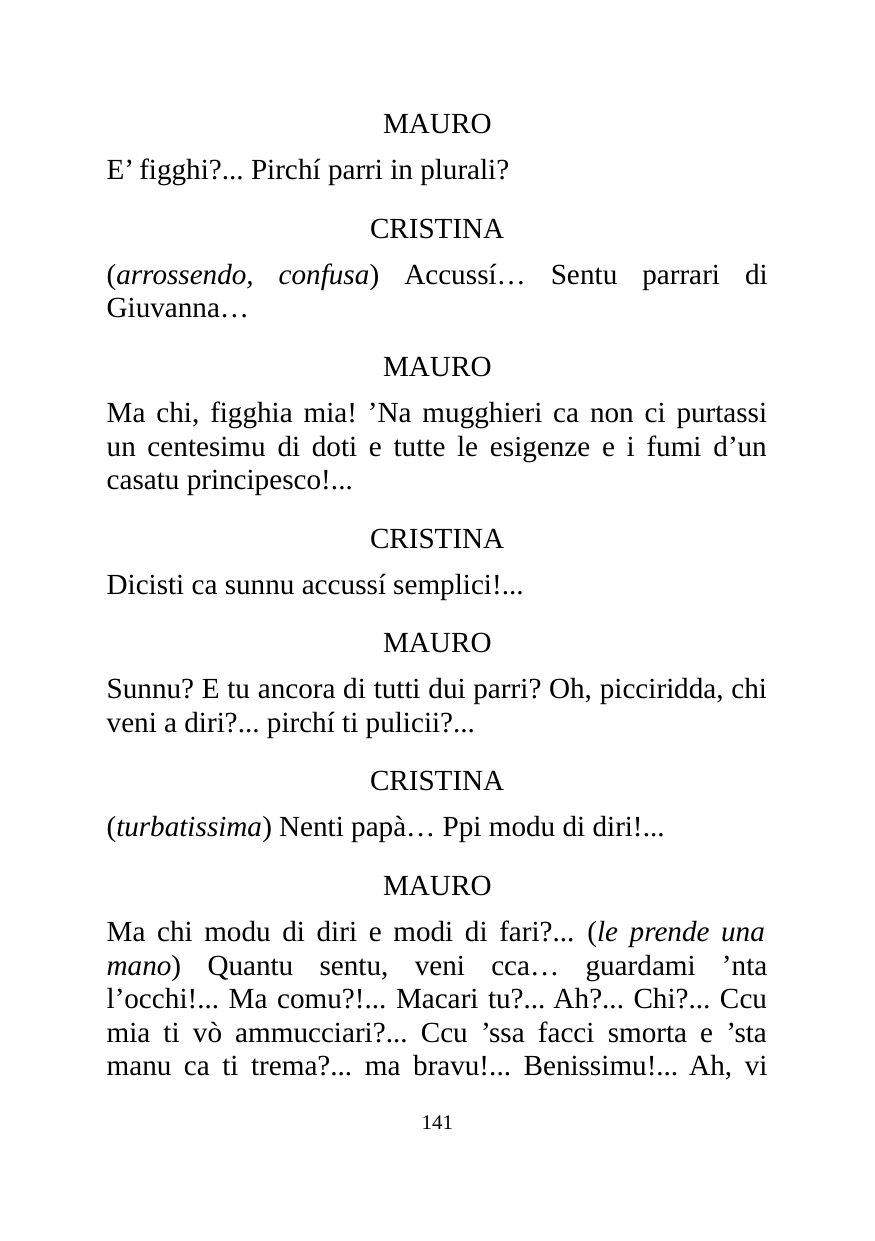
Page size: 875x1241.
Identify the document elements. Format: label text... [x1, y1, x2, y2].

text CRISTINA [106, 211, 768, 244]
text CRISTINA [106, 763, 768, 797]
text Ma chi modu di diri e modi di fari?... (le prende una mano) Quantu sentu, veni cca… guardami ’nta l’occhi!... Ma comu?!... Macari tu?... Ah?... Chi?... Ccu mia ti vò ammucciari?... Ccu ’ssa facci smorta e ’sta manu ca ti trema?... ma bravu!... Benissimu!... Ah, vi [106, 914, 768, 1082]
text Dicisti ca sunnu accussí semplici!... [106, 567, 768, 600]
text CRISTINA [106, 521, 768, 554]
text Sunnu? E tu ancora di tutti dui parri? Oh, picciridda, chi veni a diri?... pirchí ti pulicii?... [106, 671, 768, 738]
text (turbatissima) Nenti papà… Ppi modu di diri!... [106, 809, 768, 843]
text MAURO [106, 868, 768, 902]
text MAURO [106, 625, 768, 659]
text (arrossendo, confusa) Accussí… Sentu parrari di Giuvanna… [106, 257, 768, 324]
text Ma chi, figghia mia! ’Na mugghieri ca non ci purtassi un centesimu di doti e tutte le esigenze e i fumi d’un casatu principesco!... [106, 395, 768, 496]
text MAURO [106, 349, 768, 383]
text E’ figghi?... Pirchí parri in plurali? [106, 152, 768, 186]
text MAURO [106, 106, 768, 140]
